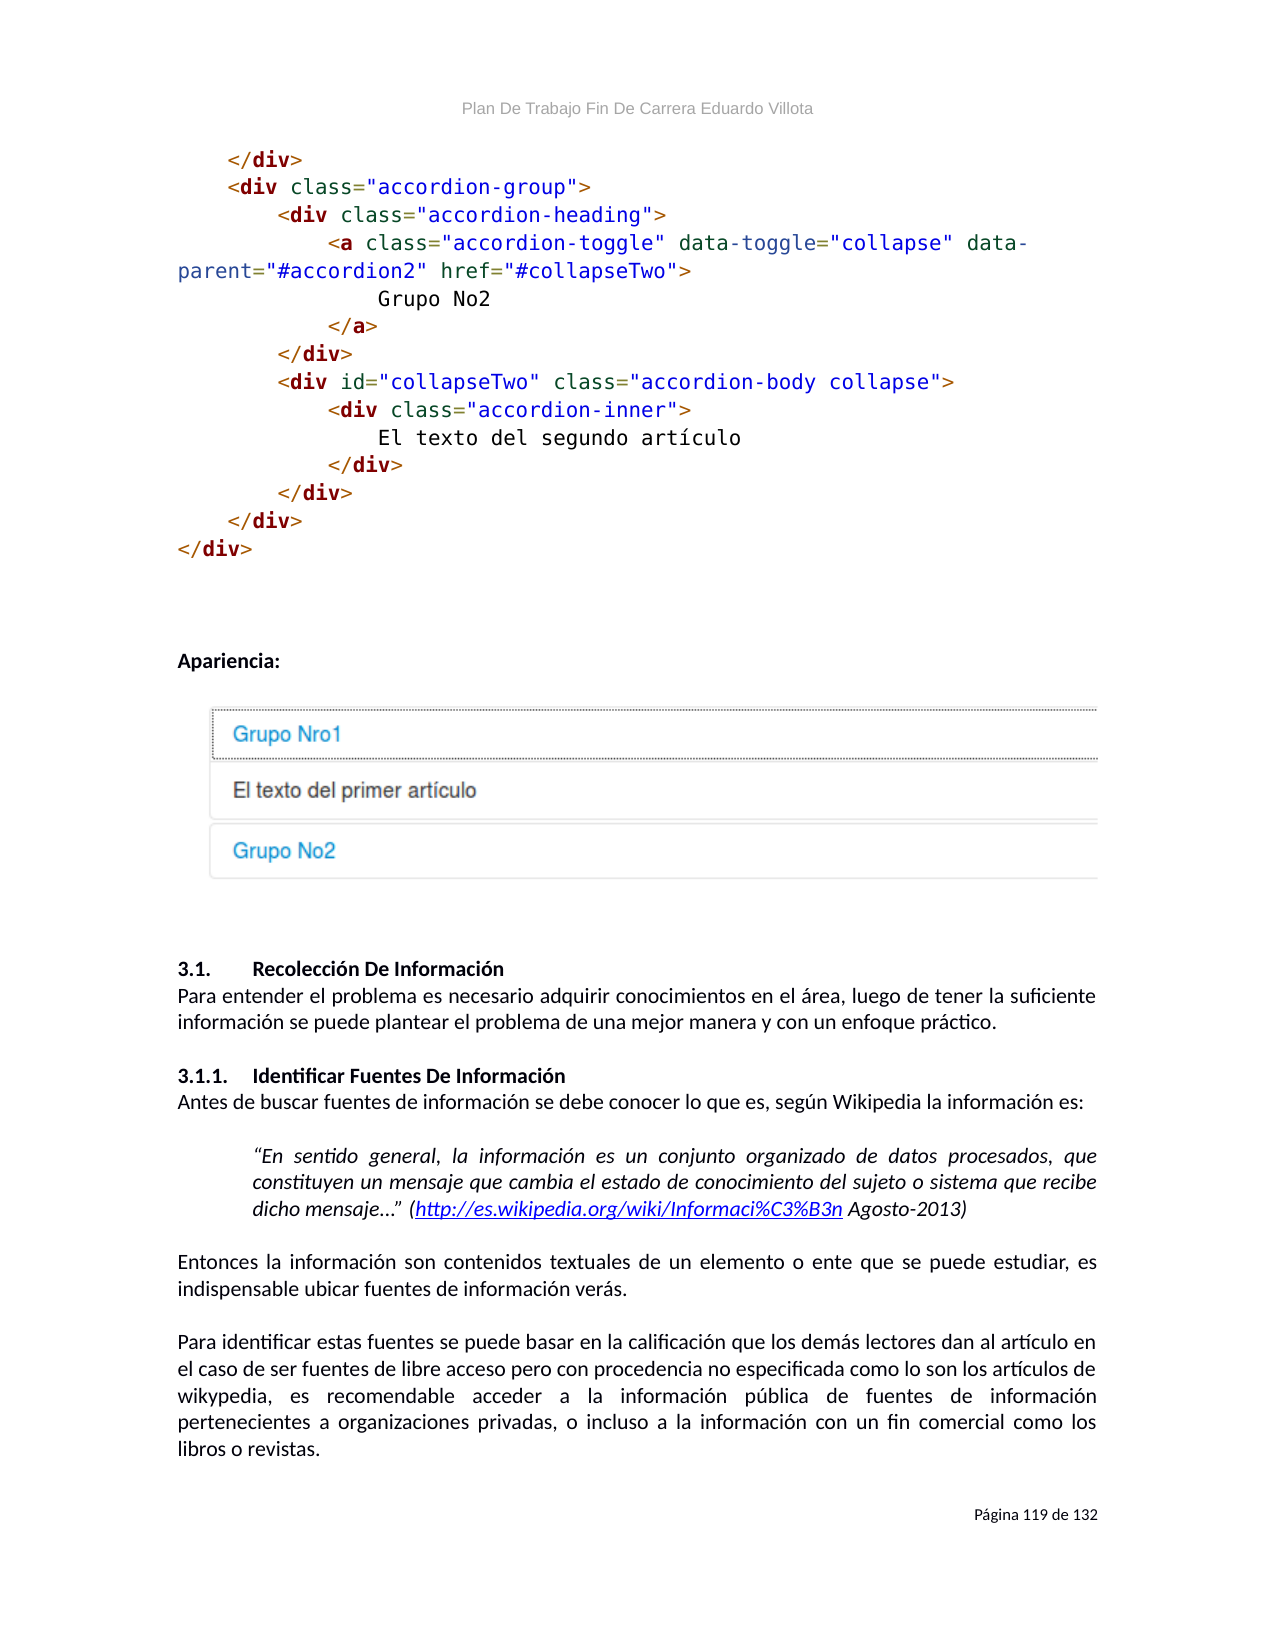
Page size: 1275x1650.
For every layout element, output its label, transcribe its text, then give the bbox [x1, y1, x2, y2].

text </div> [177, 509, 1098, 533]
text <div id="collapseTwo" class="accordion-body collapse"> [177, 370, 1098, 394]
text </div> [177, 342, 1098, 367]
text 3.1. Recolección De Información [177, 956, 1098, 982]
text </div> [177, 537, 1098, 561]
text <a class="accordion-toggle" data-toggle="collapse" data-parent="#accordion2" href="#collapseTwo"> [177, 231, 1098, 283]
text <div class="accordion-heading"> [177, 203, 1098, 227]
text “En sentido general, la información es un conjunto organizado de datos procesados, que constituyen un mensaje que cambia el estado de conocimiento del sujeto o sistema que recibe dicho mensaje...” (http://es.wikipedia.org/wiki/Informaci%C3%B3n Agosto-2013) [252, 1142, 1098, 1222]
text 3.1.1. Identificar Fuentes De Información [177, 1062, 1098, 1088]
text Antes de buscar fuentes de información se debe conocer lo que es, según Wikipedia la información es: [177, 1088, 1098, 1115]
text El texto del segundo artículo [177, 426, 1098, 450]
text <div class="accordion-inner"> [177, 398, 1098, 422]
text </div> [177, 481, 1098, 506]
picture [177, 674, 1098, 956]
text Para identificar estas fuentes se puede basar en la calificación que los demás lectores dan al artículo en el caso de ser fuentes de libre acceso pero con procedencia no especificada como lo son los artículos de wikypedia, es recomendable acceder a la información pública de fuentes de información pertenecientes a organizaciones privadas, o incluso a la información con un fin comercial como los libros o revistas. [177, 1328, 1098, 1462]
text Entonces la información son contenidos textuales de un elemento o ente que se puede estudiar, es indispensable ubicar fuentes de información verás. [177, 1248, 1098, 1302]
text Para entender el problema es necesario adquirir conocimientos en el área, luego de tener la suficiente información se puede plantear el problema de una mejor manera y con un enfoque práctico. [177, 982, 1098, 1035]
text Grupo No2 [177, 287, 1098, 311]
text </a> [177, 314, 1098, 339]
text <div class="accordion-group"> [177, 175, 1098, 200]
text </div> [177, 148, 1098, 172]
text Apariencia: [177, 648, 1098, 674]
text </div> [177, 453, 1098, 478]
